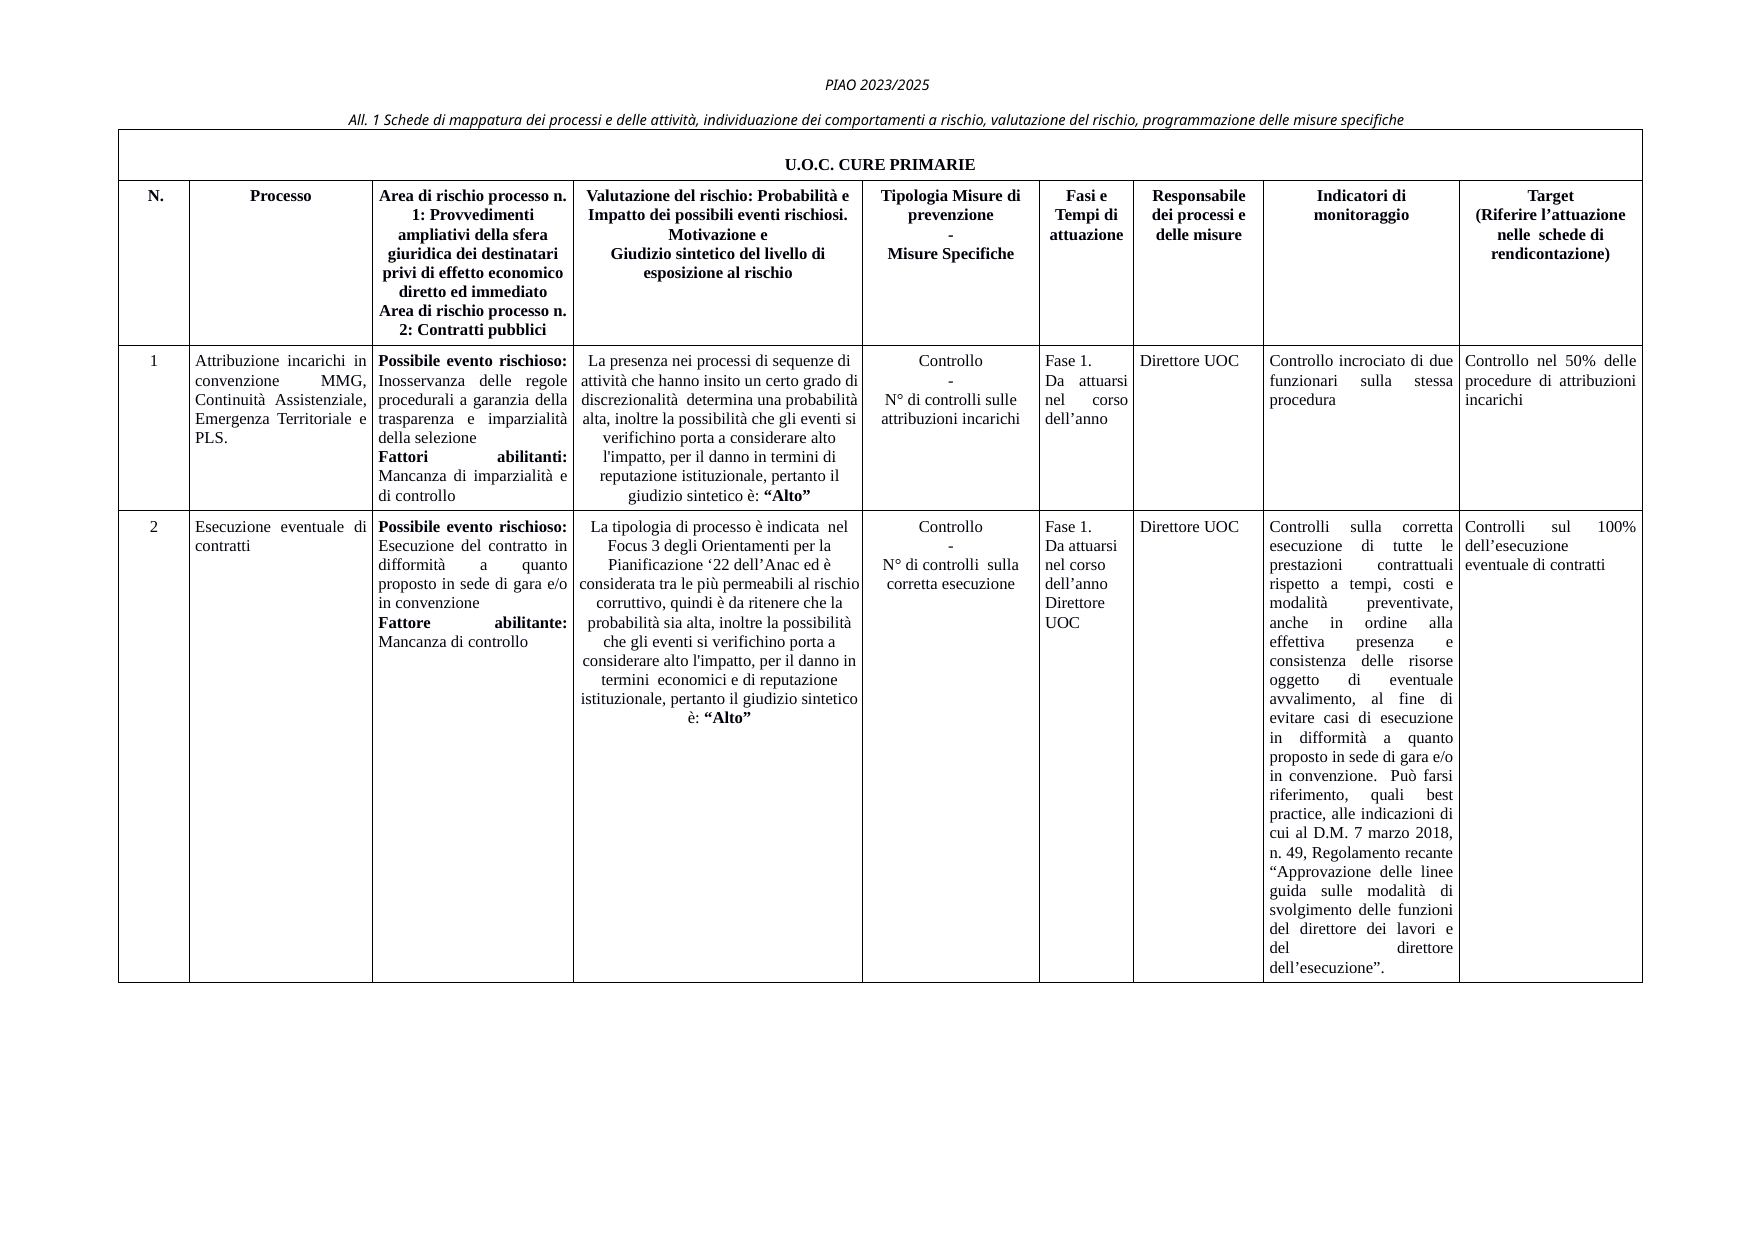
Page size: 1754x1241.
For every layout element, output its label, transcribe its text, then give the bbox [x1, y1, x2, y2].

table_cell Controllo incrociato di due funzionari sulla stessa procedura [1264, 346, 1459, 510]
table_cell La tipologia di processo è indicata nel Focus 3 degli Orientamenti per la Pianificazione ‘22 dell’Anac ed è considerata tra le più permeabili al rischio corruttivo, quindi è da ritenere che la probabilità sia alta, inoltre la possibilità che gli eventi si verifichino porta a considerare alto l'impatto, per il danno in termini economici e di reputazione istituzionale, pertanto il giudizio sintetico è: “Alto” [574, 511, 862, 982]
table_cell Responsabile dei processi e delle misure [1134, 181, 1263, 345]
table_cell Fasi e Tempi di attuazione [1040, 181, 1133, 345]
table_cell Indicatori di monitoraggio [1264, 181, 1459, 345]
table_cell La presenza nei processi di sequenze di attività che hanno insito un certo grado di discrezionalità determina una probabilità alta, inoltre la possibilità che gli eventi si verifichino porta a considerare alto l'impatto, per il danno in termini di reputazione istituzionale, pertanto il giudizio sintetico è: “Alto” [574, 346, 862, 510]
table_cell Processo [190, 181, 372, 345]
table_cell 2 [119, 511, 189, 982]
table_cell Target (Riferire l’attuazione nelle schede di rendicontazione) [1460, 181, 1642, 345]
table_cell Fase 1. Da attuarsi nel corso dell’anno Direttore UOC [1040, 511, 1133, 982]
table_cell Controllo - N° di controlli sulle attribuzioni incarichi [863, 346, 1039, 510]
table_cell 1 [119, 346, 189, 510]
table_cell Valutazione del rischio: Probabilità e Impatto dei possibili eventi rischiosi. Motivazione e Giudizio sintetico del livello di esposizione al rischio [574, 181, 862, 345]
table_header U.O.C. CURE PRIMARIE [119, 130, 1642, 180]
table_cell Controlli sul 100% dell’esecuzione eventuale di contratti [1460, 511, 1642, 982]
table_cell Possibile evento rischioso: Inosservanza delle regole procedurali a garanzia della trasparenza e imparzialità della selezione Fattori abilitanti: Mancanza di imparzialità e di controllo [373, 346, 573, 510]
table_cell N. [119, 181, 189, 345]
table_cell Possibile evento rischioso: Esecuzione del contratto in difformità a quanto proposto in sede di gara e/o in convenzione Fattore abilitante: Mancanza di controllo [373, 511, 573, 982]
table_cell Direttore UOC [1134, 511, 1263, 982]
table_cell Controllo nel 50% delle procedure di attribuzioni incarichi [1460, 346, 1642, 510]
table_cell Direttore UOC [1134, 346, 1263, 510]
table_cell Esecuzione eventuale di contratti [190, 511, 372, 982]
table_cell Fase 1. Da attuarsi nel corso dell’anno [1040, 346, 1133, 510]
table_cell Tipologia Misure di prevenzione - Misure Specifiche [863, 181, 1039, 345]
table_cell Controllo - N° di controlli sulla corretta esecuzione [863, 511, 1039, 982]
table_cell Controlli sulla corretta esecuzione di tutte le prestazioni contrattuali rispetto a tempi, costi e modalità preventivate, anche in ordine alla effettiva presenza e consistenza delle risorse oggetto di eventuale avvalimento, al fine di evitare casi di esecuzione in difformità a quanto proposto in sede di gara e/o in convenzione. Può farsi riferimento, quali best practice, alle indicazioni di cui al D.M. 7 marzo 2018, n. 49, Regolamento recante “Approvazione delle linee guida sulle modalità di svolgimento delle funzioni del direttore dei lavori e del direttore dell’esecuzione”. [1264, 511, 1459, 982]
table_cell Area di rischio processo n. 1: Provvedimenti ampliativi della sfera giuridica dei destinatari privi di effetto economico diretto ed immediato Area di rischio processo n. 2: Contratti pubblici [373, 181, 573, 345]
table_cell Attribuzione incarichi in convenzione MMG, Continuità Assistenziale, Emergenza Territoriale e PLS. [190, 346, 372, 510]
